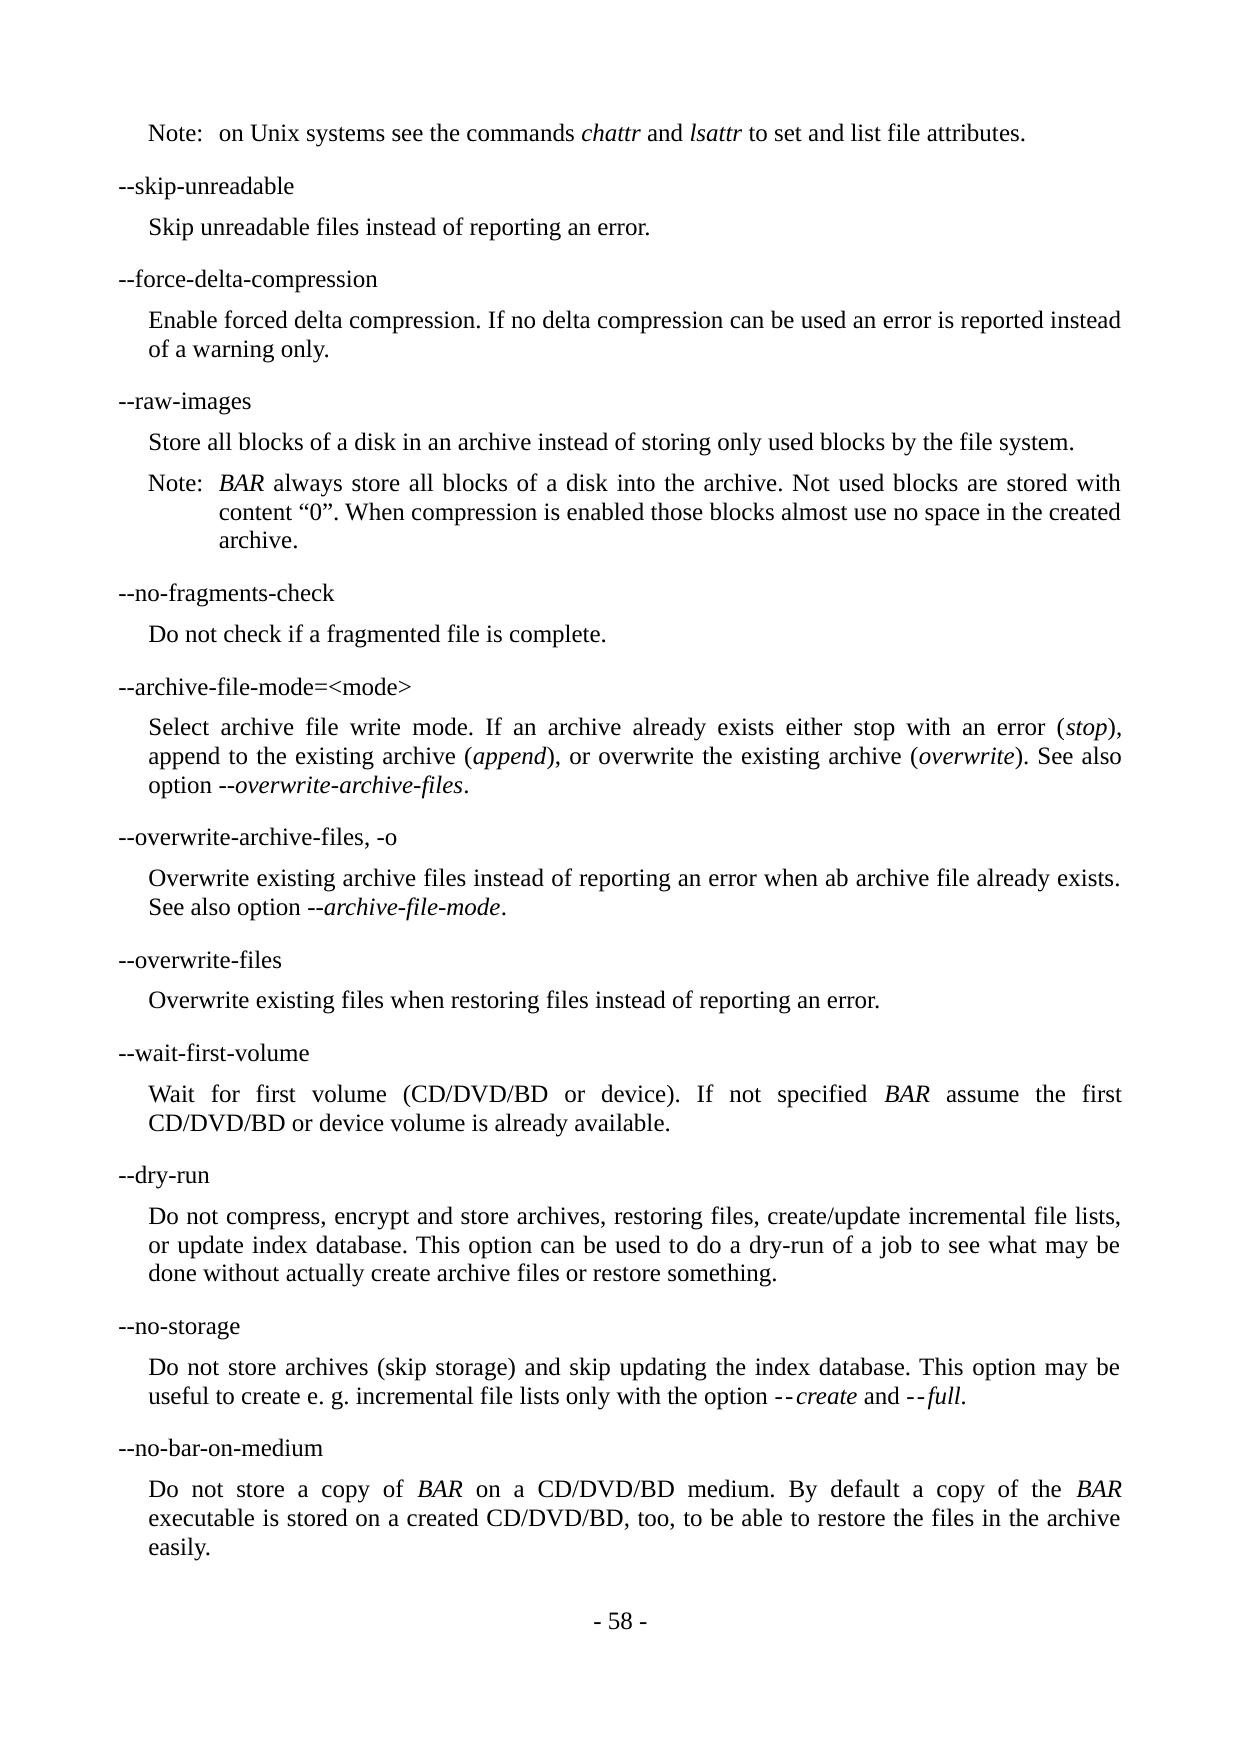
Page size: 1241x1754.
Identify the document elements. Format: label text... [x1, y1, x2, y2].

title --no-storage [118, 1311, 1122, 1340]
text Do not check if a fragmented file is complete. [148, 619, 1122, 648]
title --no-fragments-check [118, 578, 1122, 607]
title --force-delta-compression [118, 264, 1122, 293]
text Enable forced delta compression. If no delta compression can be used an error is reported instead of a warning only. [148, 305, 1122, 362]
title --wait-first-volume [118, 1038, 1122, 1067]
title --archive-file-mode=<mode> [118, 672, 1122, 700]
text Overwrite existing files when restoring files instead of reporting an error. [148, 985, 1122, 1014]
title --overwrite-files [118, 945, 1122, 973]
text Do not store archives (skip storage) and skip updating the index database. This option may be useful to create e. g. incremental file lists only with the option ‑‑create and ‑‑full. [148, 1352, 1122, 1409]
title --no-bar-on-medium [118, 1433, 1122, 1462]
text Note: on Unix systems see the commands chattr and lsattr to set and list file attributes. [148, 118, 1122, 147]
text Overwrite existing archive files instead of reporting an error when ab archive file already exists. See also option --archive-file-mode. [148, 863, 1122, 921]
title --raw-images [118, 386, 1122, 415]
title --overwrite-archive-files, -o [118, 822, 1122, 851]
text Do not store a copy of BAR on a CD/DVD/BD medium. By default a copy of the BAR executable is stored on a created CD/DVD/BD, too, to be able to restore the files in the archive easily. [148, 1474, 1122, 1560]
text Note: BAR always store all blocks of a disk into the archive. Not used blocks are stored with content “0”. When compression is enabled those blocks almost use no space in the created archive. [148, 468, 1122, 554]
title --skip-unreadable [118, 171, 1122, 199]
text Skip unreadable files instead of reporting an error. [148, 212, 1122, 240]
text Store all blocks of a disk in an archive instead of storing only used blocks by the file system. [148, 427, 1122, 456]
text Wait for first volume (CD/DVD/BD or device). If not specified BAR assume the first CD/DVD/BD or device volume is already available. [148, 1079, 1122, 1136]
text Select archive file write mode. If an archive already exists either stop with an error (stop), append to the existing archive (append), or overwrite the existing archive (overwrite). See also option --overwrite-archive-files. [148, 712, 1122, 798]
text Do not compress, encrypt and store archives, restoring files, create/update incremental file lists, or update index database. This option can be used to do a dry-run of a job to see what may be done without actually create archive files or restore something. [148, 1201, 1122, 1287]
title --dry-run [118, 1160, 1122, 1189]
